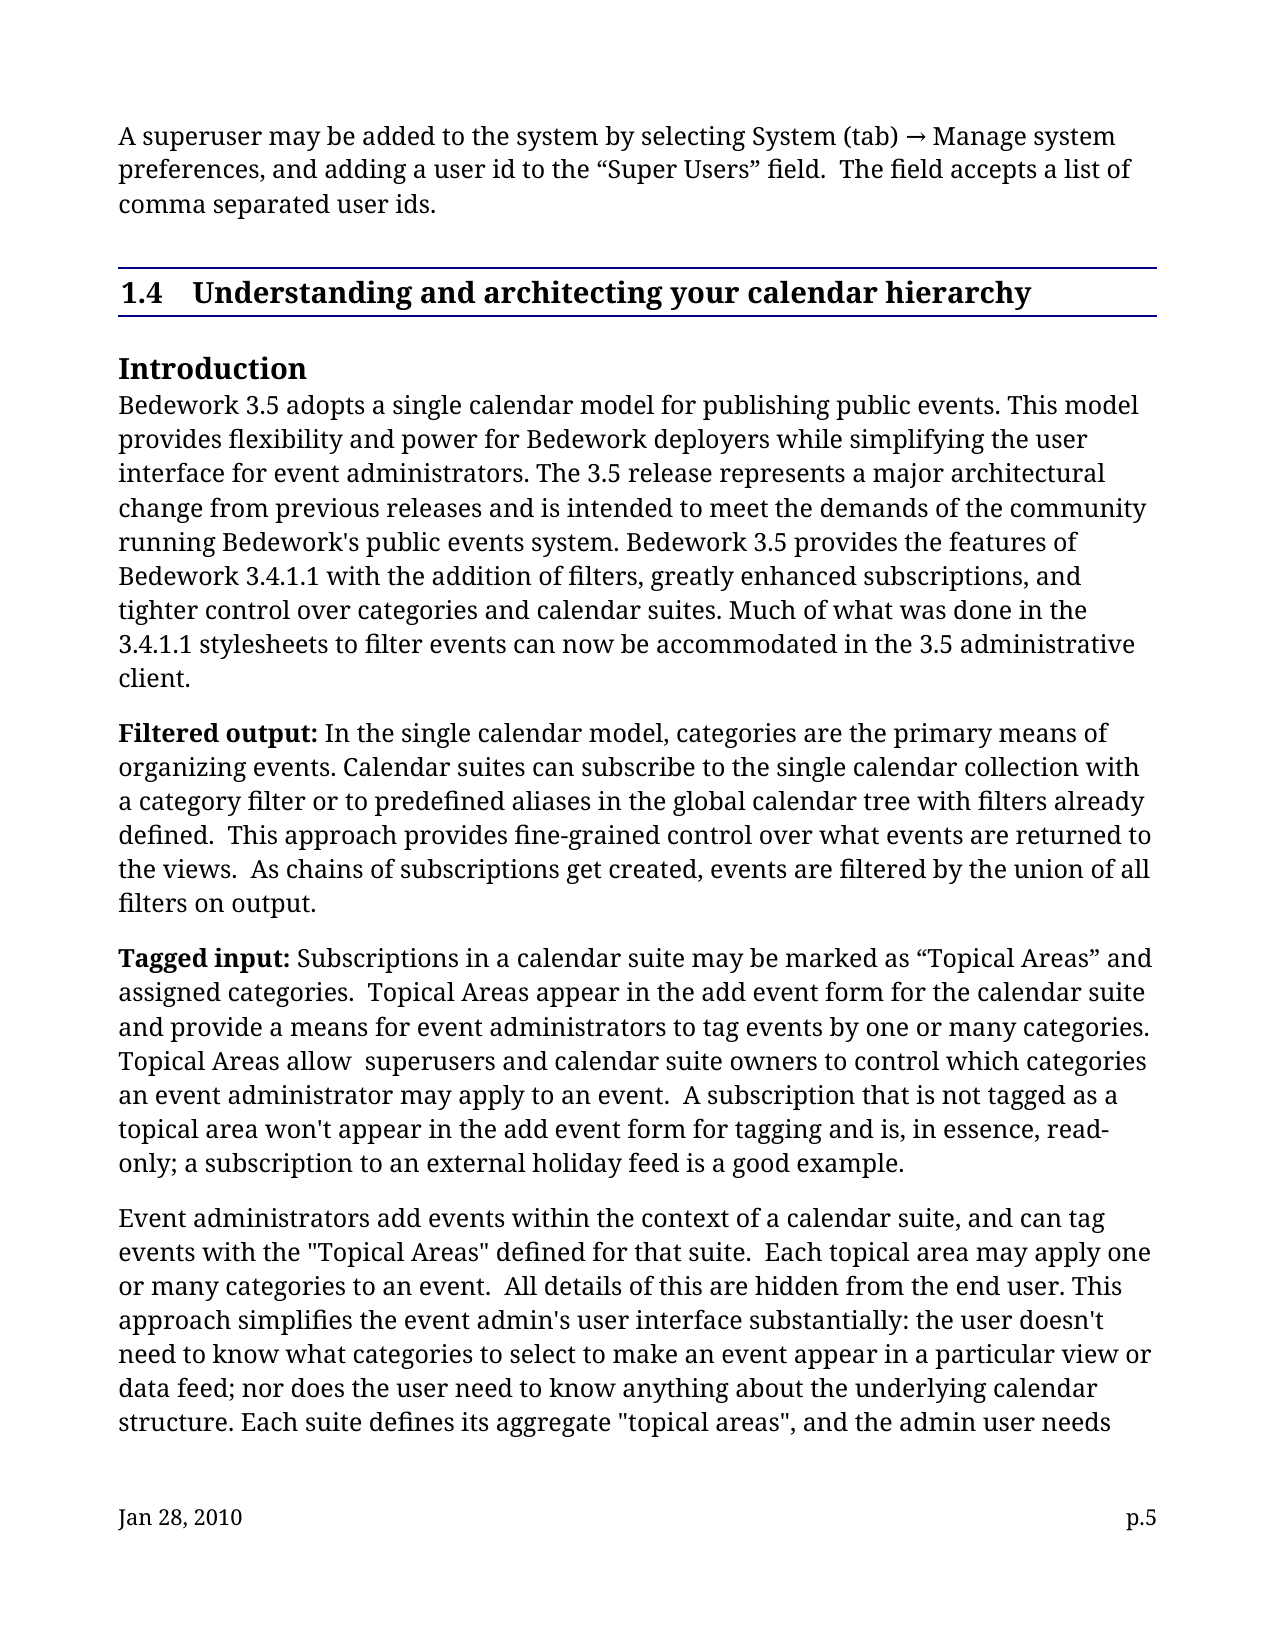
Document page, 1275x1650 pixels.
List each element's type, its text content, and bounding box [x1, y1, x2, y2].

text Bedework 3.5 adopts a single calendar model for publishing public events. This model provides flexibility and power for Bedework deployers while simplifying the user interface for event administrators. The 3.5 release represents a major architectural change from previous releases and is intended to meet the demands of the community running Bedework's public events system. Bedework 3.5 provides the features of Bedework 3.4.1.1 with the addition of filters, greatly enhanced subscriptions, and tighter control over categories and calendar suites. Much of what was done in the 3.4.1.1 stylesheets to filter events can now be accommodated in the 3.5 administrative client. [118, 388, 1157, 694]
subtitle Introduction [118, 348, 1157, 388]
text A superuser may be added to the system by selecting System (tab) → Manage system preferences, and adding a user id to the “Super Users” field. The field accepts a list of comma separated user ids. [118, 118, 1157, 220]
subtitle Understanding and architecting your calendar hierarchy [118, 269, 1157, 315]
text Event administrators add events within the context of a calendar suite, and can tag events with the "Topical Areas" defined for that suite. Each topical area may apply one or many categories to an event. All details of this are hidden from the end user. This approach simplifies the event admin's user interface substantially: the user doesn't need to know what categories to select to make an event appear in a particular view or data feed; nor does the user need to know anything about the underlying calendar structure. Each suite defines its aggregate "topical areas", and the admin user needs [118, 1201, 1157, 1439]
text Filtered output: In the single calendar model, categories are the primary means of organizing events. Calendar suites can subscribe to the single calendar collection with a category filter or to predefined aliases in the global calendar tree with filters already defined. This approach provides fine-grained control over what events are returned to the views. As chains of subscriptions get created, events are filtered by the union of all filters on output. [118, 716, 1157, 920]
text Tagged input: Subscriptions in a calendar suite may be marked as “Topical Areas” and assigned categories. Topical Areas appear in the add event form for the calendar suite and provide a means for event administrators to tag events by one or many categories. Topical Areas allow superusers and calendar suite owners to control which categories an event administrator may apply to an event. A subscription that is not tagged as a topical area won't appear in the add event form for tagging and is, in essence, read-only; a subscription to an external holiday feed is a good example. [118, 941, 1157, 1179]
